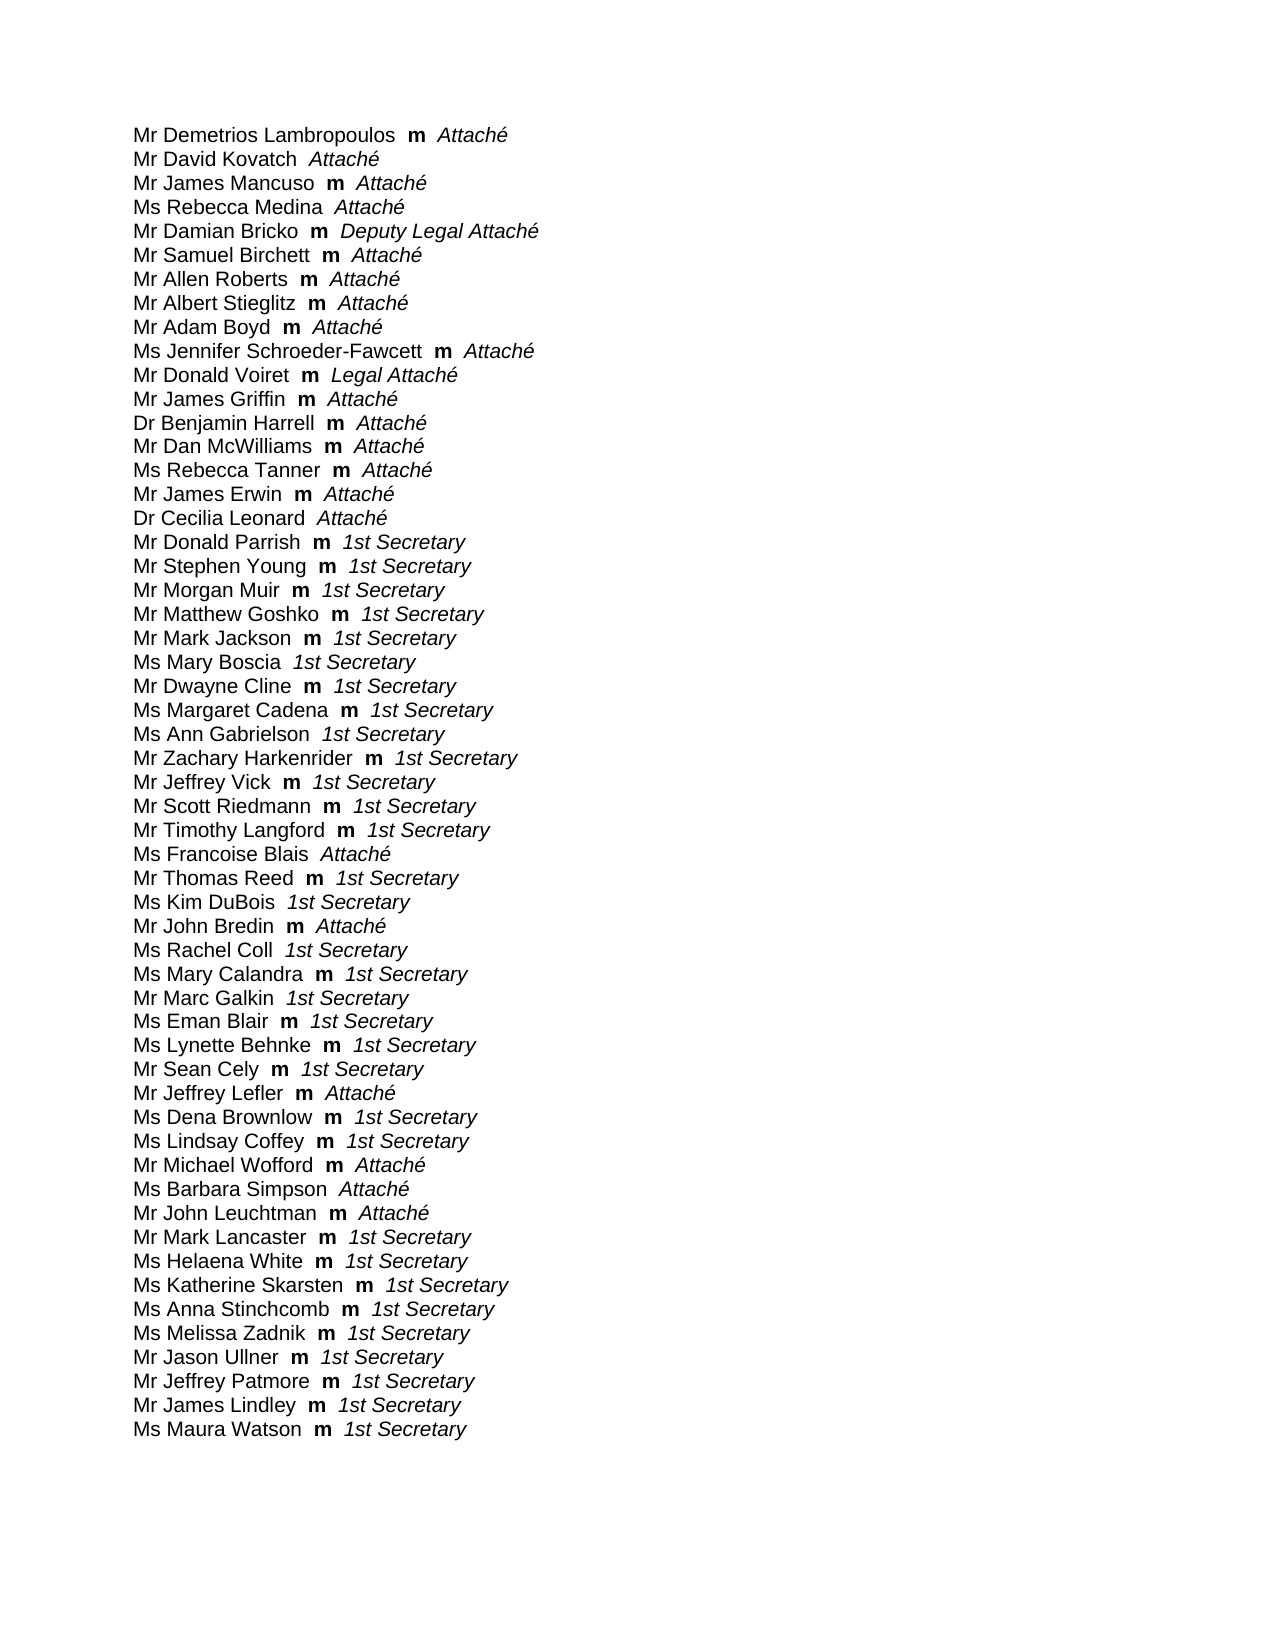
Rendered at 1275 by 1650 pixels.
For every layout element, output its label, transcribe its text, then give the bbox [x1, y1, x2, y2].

text Mr Dan McWilliams m Attaché [133, 434, 1181, 458]
text Mr David Kovatch Attaché [133, 147, 1181, 171]
text Mr Scott Riedmann m 1st Secretary [133, 794, 1181, 818]
text Ms Rebecca Tanner m Attaché [133, 458, 1181, 482]
text Mr Stephen Young m 1st Secretary [133, 554, 1181, 578]
text Mr Samuel Birchett m Attaché [133, 243, 1181, 267]
text Mr James Lindley m 1st Secretary [133, 1393, 1181, 1417]
text Mr Michael Wofford m Attaché [133, 1153, 1181, 1177]
text Ms Margaret Cadena m 1st Secretary [133, 698, 1181, 722]
text Ms Mary Calandra m 1st Secretary [133, 961, 1181, 985]
text Ms Lynette Behnke m 1st Secretary [133, 1033, 1181, 1057]
text Mr Demetrios Lambropoulos m Attaché [133, 123, 1181, 147]
text Mr Jeffrey Lefler m Attaché [133, 1081, 1181, 1105]
text Mr Damian Bricko m Deputy Legal Attaché [133, 219, 1181, 243]
text Ms Rebecca Medina Attaché [133, 195, 1181, 219]
text Dr Cecilia Leonard Attaché [133, 506, 1181, 530]
text Ms Kim DuBois 1st Secretary [133, 889, 1181, 913]
text Mr Adam Boyd m Attaché [133, 314, 1181, 338]
text Ms Eman Blair m 1st Secretary [133, 1009, 1181, 1033]
text Mr Jeffrey Patmore m 1st Secretary [133, 1369, 1181, 1393]
text Mr Zachary Harkenrider m 1st Secretary [133, 746, 1181, 770]
text Ms Dena Brownlow m 1st Secretary [133, 1105, 1181, 1129]
text Ms Anna Stinchcomb m 1st Secretary [133, 1297, 1181, 1321]
text Mr Jeffrey Vick m 1st Secretary [133, 770, 1181, 794]
text Mr Matthew Goshko m 1st Secretary [133, 602, 1181, 626]
text Ms Mary Boscia 1st Secretary [133, 650, 1181, 674]
text Ms Lindsay Coffey m 1st Secretary [133, 1129, 1181, 1153]
text Mr Dwayne Cline m 1st Secretary [133, 674, 1181, 698]
text Mr Morgan Muir m 1st Secretary [133, 578, 1181, 602]
text Mr Donald Voiret m Legal Attaché [133, 362, 1181, 386]
text Mr Marc Galkin 1st Secretary [133, 985, 1181, 1009]
text Mr Jason Ullner m 1st Secretary [133, 1345, 1181, 1369]
text Mr Mark Lancaster m 1st Secretary [133, 1225, 1181, 1249]
text Ms Ann Gabrielson 1st Secretary [133, 722, 1181, 746]
text Mr Mark Jackson m 1st Secretary [133, 626, 1181, 650]
text Mr James Griffin m Attaché [133, 386, 1181, 410]
text Ms Maura Watson m 1st Secretary [133, 1417, 1181, 1441]
text Mr James Erwin m Attaché [133, 482, 1181, 506]
text Ms Helaena White m 1st Secretary [133, 1249, 1181, 1273]
text Ms Katherine Skarsten m 1st Secretary [133, 1273, 1181, 1297]
text Mr Donald Parrish m 1st Secretary [133, 530, 1181, 554]
text Ms Rachel Coll 1st Secretary [133, 937, 1181, 961]
text Mr Allen Roberts m Attaché [133, 267, 1181, 291]
text Mr Albert Stieglitz m Attaché [133, 291, 1181, 314]
text Mr James Mancuso m Attaché [133, 171, 1181, 195]
text Dr Benjamin Harrell m Attaché [133, 410, 1181, 434]
text Mr Thomas Reed m 1st Secretary [133, 866, 1181, 889]
text Mr Sean Cely m 1st Secretary [133, 1057, 1181, 1081]
text Ms Francoise Blais Attaché [133, 842, 1181, 866]
text Mr John Leuchtman m Attaché [133, 1201, 1181, 1225]
text Mr Timothy Langford m 1st Secretary [133, 818, 1181, 842]
text Mr John Bredin m Attaché [133, 913, 1181, 937]
text Ms Melissa Zadnik m 1st Secretary [133, 1321, 1181, 1345]
text Ms Barbara Simpson Attaché [133, 1177, 1181, 1201]
text Ms Jennifer Schroeder-Fawcett m Attaché [133, 338, 1181, 362]
